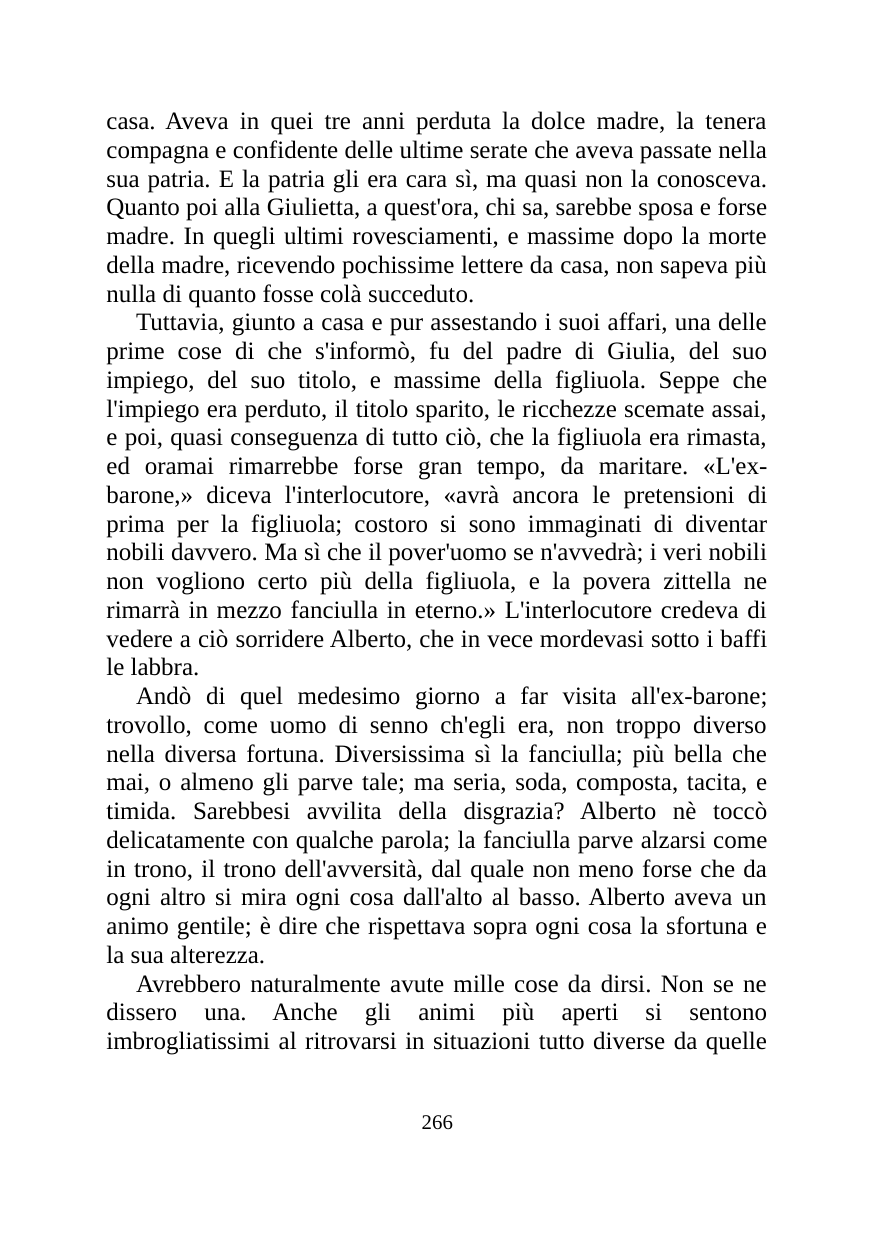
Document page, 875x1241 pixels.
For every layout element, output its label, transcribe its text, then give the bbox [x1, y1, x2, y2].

text Andò di quel medesimo giorno a far visita all'ex-barone; trovollo, come uomo di senno ch'egli era, non troppo diverso nella diversa fortuna. Diversissima sì la fanciulla; più bella che mai, o almeno gli parve tale; ma seria, soda, composta, tacita, e timida. Sarebbesi avvilita della disgrazia? Alberto nè toccò delicatamente con qualche parola; la fanciulla parve alzarsi come in trono, il trono dell'avversità, dal quale non meno forse che da ogni altro si mira ogni cosa dall'alto al basso. Alberto aveva un animo gentile; è dire che rispettava sopra ogni cosa la sfortuna e la sua alterezza. [106, 681, 768, 969]
text Tuttavia, giunto a casa e pur assestando i suoi affari, una delle prime cose di che s'informò, fu del padre di Giulia, del suo impiego, del suo titolo, e massime della figliuola. Seppe che l'impiego era perduto, il titolo sparito, le ricchezze scemate assai, e poi, quasi conseguenza di tutto ciò, che la figliuola era rimasta, ed oramai rimarrebbe forse gran tempo, da maritare. «L'ex-barone,» diceva l'interlocutore, «avrà ancora le pretensioni di prima per la figliuola; costoro si sono immaginati di diventar nobili davvero. Ma sì che il pover'uomo se n'avvedrà; i veri nobili non vogliono certo più della figliuola, e la povera zittella ne rimarrà in mezzo fanciulla in eterno.» L'interlocutore credeva di vedere a ciò sorridere Alberto, che in vece mordevasi sotto i baffi le labbra. [106, 307, 768, 681]
text Avrebbero naturalmente avute mille cose da dirsi. Non se ne dissero una. Anche gli animi più aperti si sentono imbrogliatissimi al ritrovarsi in situazioni tutto diverse da quelle [106, 969, 768, 1055]
text casa. Aveva in quei tre anni perduta la dolce madre, la tenera compagna e confidente delle ultime serate che aveva passate nella sua patria. E la patria gli era cara sì, ma quasi non la conosceva. Quanto poi alla Giulietta, a quest'ora, chi sa, sarebbe sposa e forse madre. In quegli ultimi rovesciamenti, e massime dopo la morte della madre, ricevendo pochissime lettere da casa, non sapeva più nulla di quanto fosse colà succeduto. [106, 106, 768, 307]
